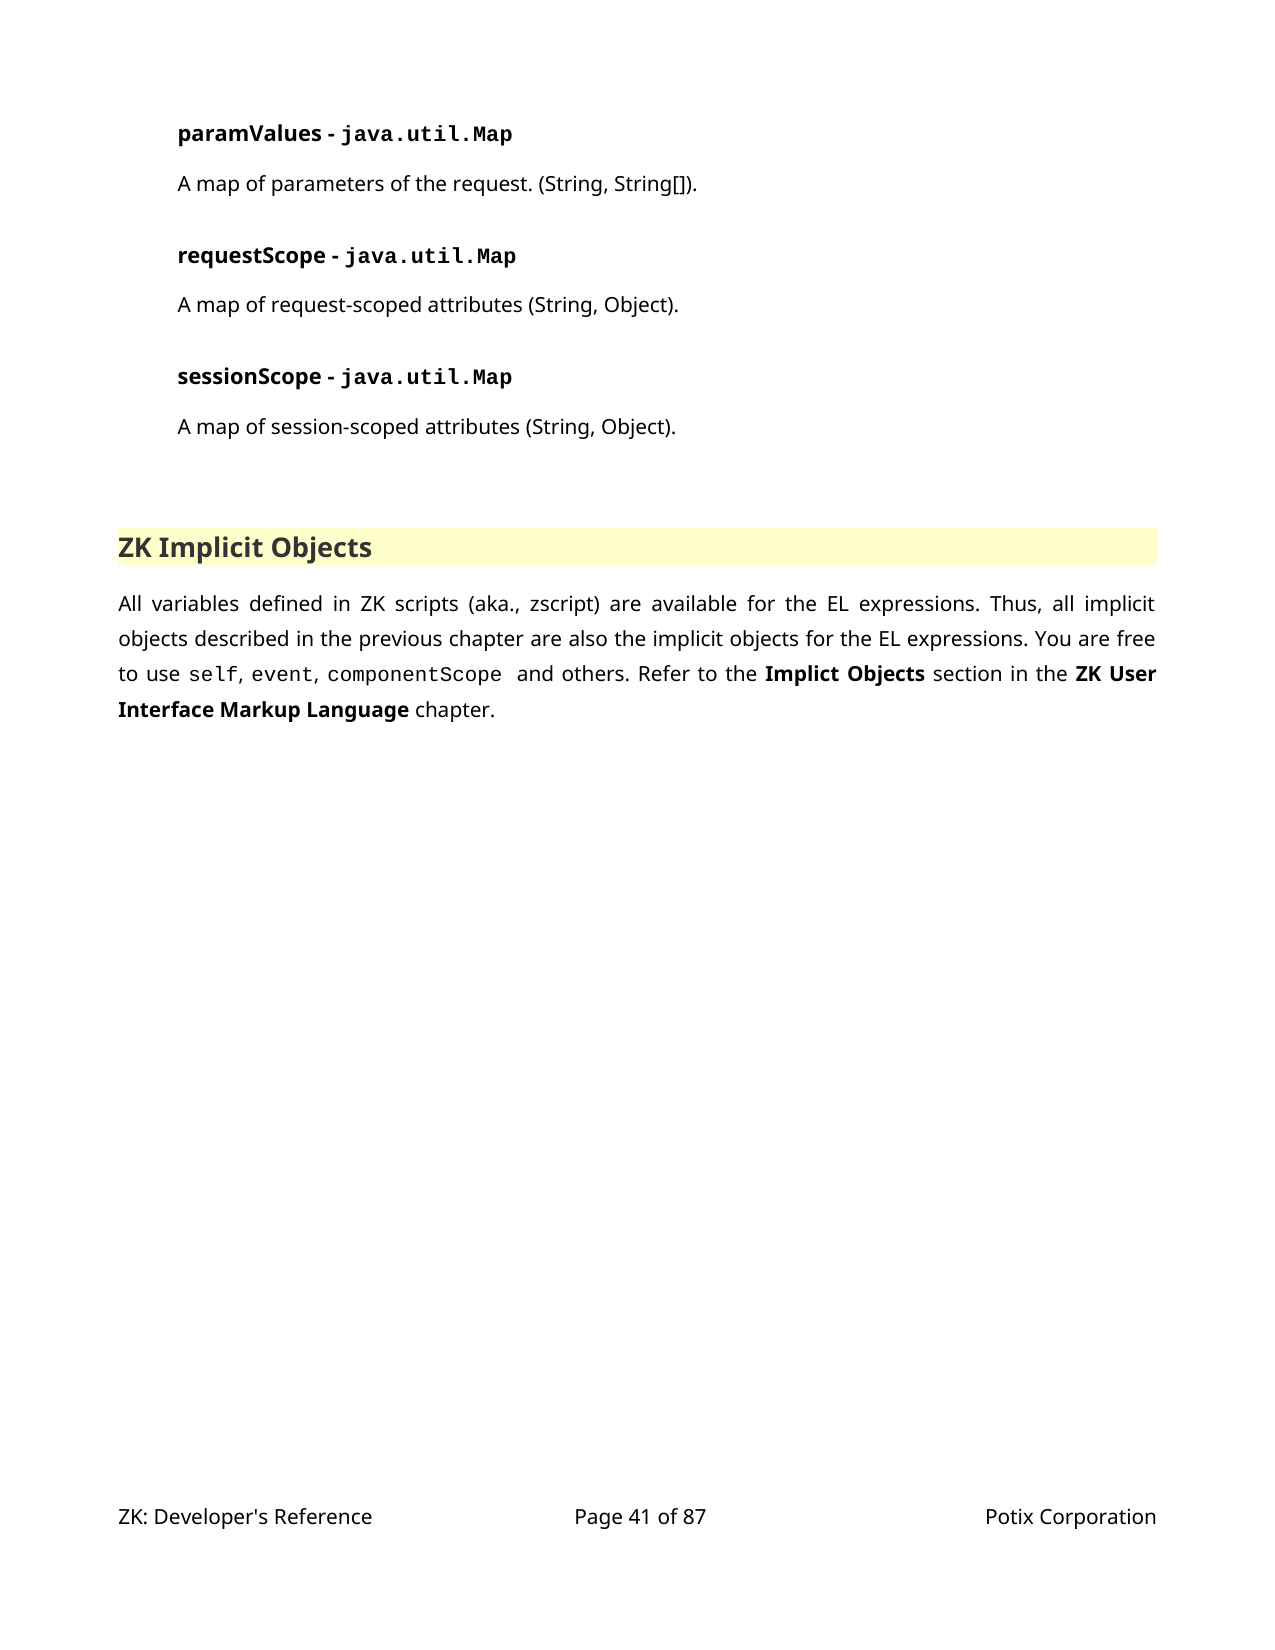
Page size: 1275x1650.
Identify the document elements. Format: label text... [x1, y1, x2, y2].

text A map of session-scoped attributes (String, Object). [177, 412, 1157, 440]
text A map of request-scoped attributes (String, Object). [177, 290, 1157, 318]
subtitle ZK Implicit Objects [118, 528, 1157, 565]
subtitle paramValues - java.util.Map [177, 118, 1157, 148]
subtitle requestScope - java.util.Map [177, 239, 1157, 270]
text A map of parameters of the request. (String, String[]). [177, 169, 1157, 197]
subtitle sessionScope - java.util.Map [177, 361, 1157, 391]
text All variables defined in ZK scripts (aka., zscript) are available for the EL expressions. Thus, all implicit objects described in the previous chapter are also the implicit objects for the EL expressions. You are free to use self, event, componentScope and others. Refer to the Implict Objects section in the ZK User Interface Markup Language chapter. [118, 589, 1157, 723]
